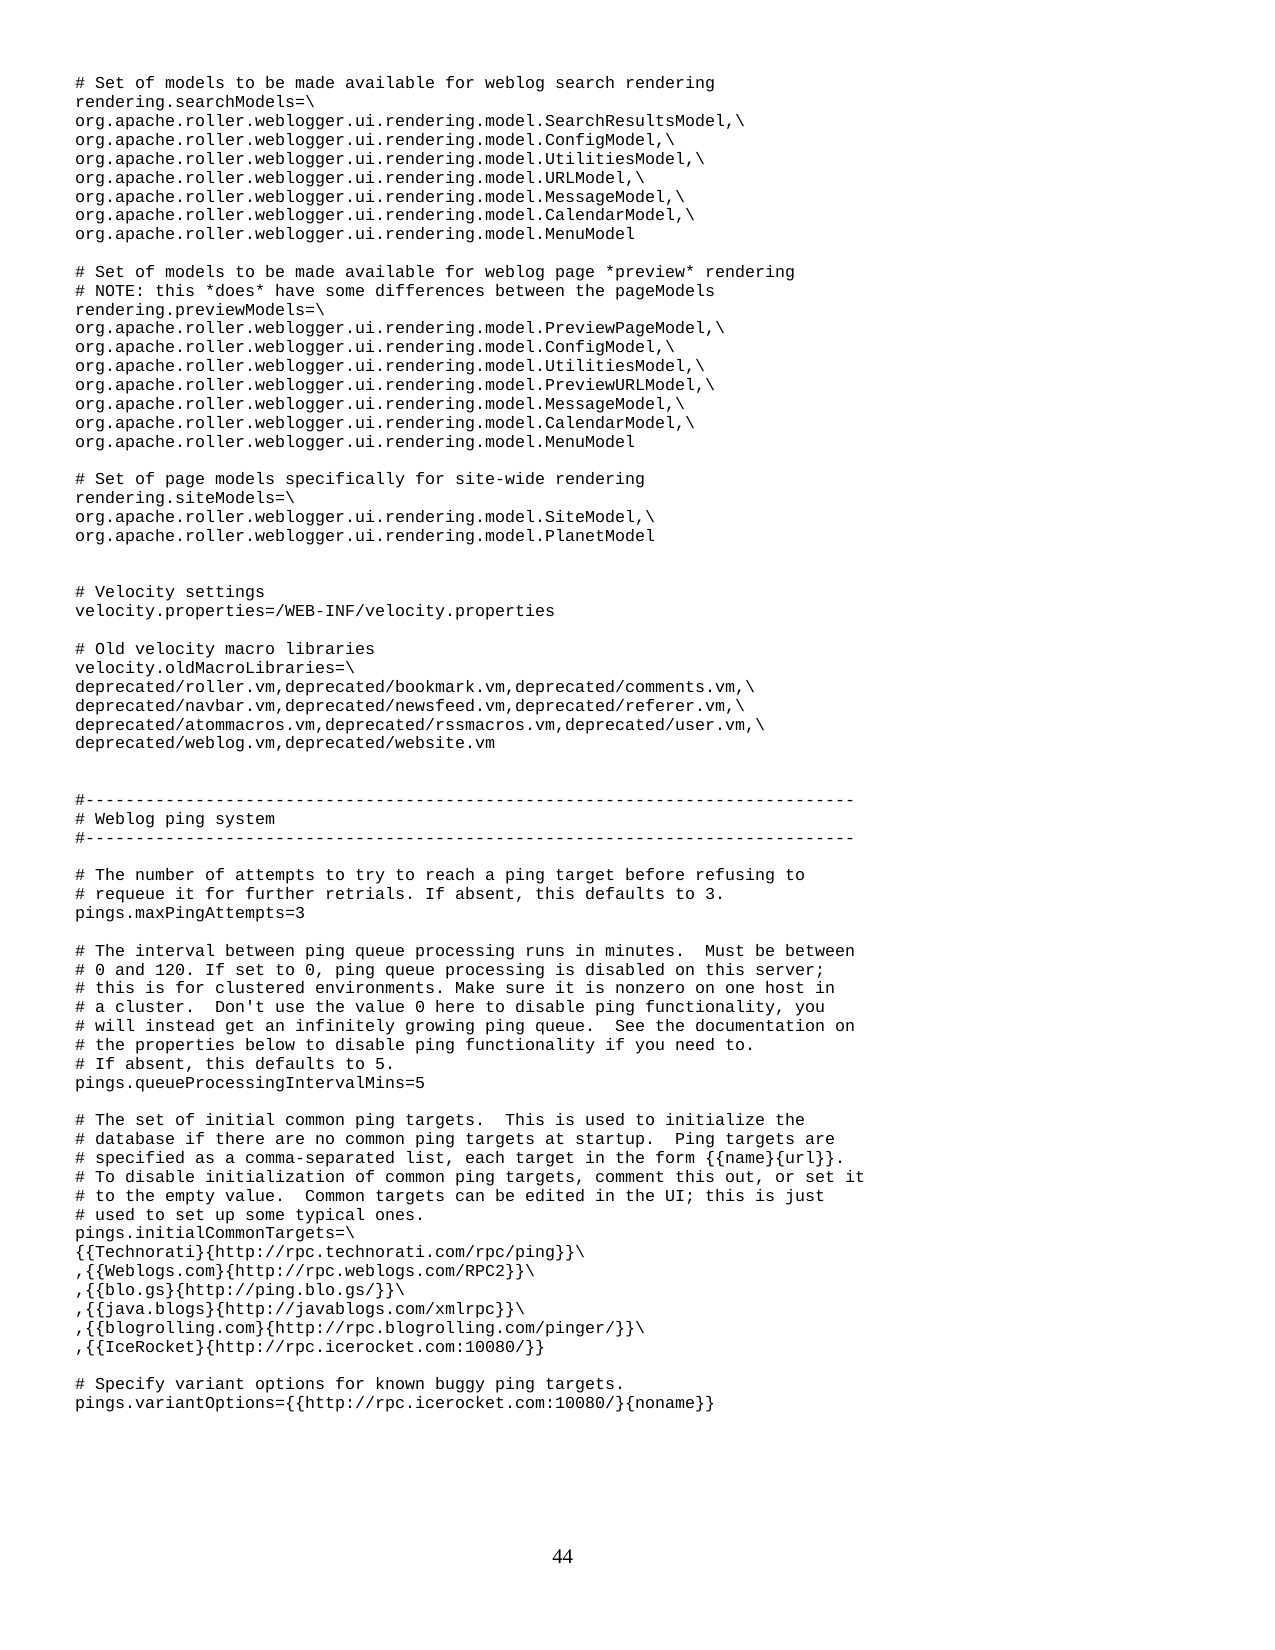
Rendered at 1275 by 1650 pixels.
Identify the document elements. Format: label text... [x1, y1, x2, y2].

text ,{{java.blogs}{http://javablogs.com/xmlrpc}}\ [75, 1301, 1200, 1319]
text # will instead get an infinitely growing ping queue. See the documentation on [75, 1018, 1200, 1037]
text # used to set up some typical ones. [75, 1206, 1200, 1225]
text org.apache.roller.weblogger.ui.rendering.model.UtilitiesModel,\ [75, 358, 1200, 377]
text # the properties below to disable ping functionality if you need to. [75, 1037, 1200, 1055]
text # Set of models to be made available for weblog page *preview* rendering [75, 263, 1200, 282]
text #----------------------------------------------------------------------------- [75, 791, 1200, 810]
text # database if there are no common ping targets at startup. Ping targets are [75, 1131, 1200, 1150]
text # Set of page models specifically for site-wide rendering [75, 471, 1200, 490]
text {{Technorati}{http://rpc.technorati.com/rpc/ping}}\ [75, 1244, 1200, 1263]
text # a cluster. Don't use the value 0 here to disable ping functionality, you [75, 999, 1200, 1018]
text rendering.searchModels=\ [75, 94, 1200, 113]
text org.apache.roller.weblogger.ui.rendering.model.UtilitiesModel,\ [75, 150, 1200, 169]
text # Velocity settings [75, 584, 1200, 603]
text org.apache.roller.weblogger.ui.rendering.model.SearchResultsModel,\ [75, 113, 1200, 132]
text pings.variantOptions={{http://rpc.icerocket.com:10080/}{noname}} [75, 1395, 1200, 1414]
text org.apache.roller.weblogger.ui.rendering.model.ConfigModel,\ [75, 339, 1200, 358]
text # The number of attempts to try to reach a ping target before refusing to [75, 867, 1200, 886]
text deprecated/atommacros.vm,deprecated/rssmacros.vm,deprecated/user.vm,\ [75, 716, 1200, 735]
text velocity.oldMacroLibraries=\ [75, 659, 1200, 678]
text # Weblog ping system [75, 810, 1200, 829]
text # to the empty value. Common targets can be edited in the UI; this is just [75, 1187, 1200, 1206]
text org.apache.roller.weblogger.ui.rendering.model.PlanetModel [75, 527, 1200, 546]
text org.apache.roller.weblogger.ui.rendering.model.MessageModel,\ [75, 396, 1200, 414]
text rendering.previewModels=\ [75, 301, 1200, 320]
text org.apache.roller.weblogger.ui.rendering.model.SiteModel,\ [75, 509, 1200, 527]
text # 0 and 120. If set to 0, ping queue processing is disabled on this server; [75, 961, 1200, 980]
text # To disable initialization of common ping targets, comment this out, or set it [75, 1168, 1200, 1187]
text org.apache.roller.weblogger.ui.rendering.model.MenuModel [75, 433, 1200, 452]
text pings.maxPingAttempts=3 [75, 904, 1200, 923]
text ,{{IceRocket}{http://rpc.icerocket.com:10080/}} [75, 1338, 1200, 1357]
text # Specify variant options for known buggy ping targets. [75, 1376, 1200, 1395]
text org.apache.roller.weblogger.ui.rendering.model.ConfigModel,\ [75, 132, 1200, 150]
text org.apache.roller.weblogger.ui.rendering.model.PreviewPageModel,\ [75, 320, 1200, 339]
text org.apache.roller.weblogger.ui.rendering.model.PreviewURLModel,\ [75, 377, 1200, 396]
text deprecated/roller.vm,deprecated/bookmark.vm,deprecated/comments.vm,\ [75, 678, 1200, 697]
text rendering.siteModels=\ [75, 490, 1200, 509]
text deprecated/weblog.vm,deprecated/website.vm [75, 735, 1200, 754]
text # Old velocity macro libraries [75, 641, 1200, 659]
text # requeue it for further retrials. If absent, this defaults to 3. [75, 886, 1200, 904]
text #----------------------------------------------------------------------------- [75, 829, 1200, 848]
text # Set of models to be made available for weblog search rendering [75, 75, 1200, 94]
text org.apache.roller.weblogger.ui.rendering.model.CalendarModel,\ [75, 207, 1200, 226]
text ,{{blogrolling.com}{http://rpc.blogrolling.com/pinger/}}\ [75, 1319, 1200, 1338]
text # NOTE: this *does* have some differences between the pageModels [75, 282, 1200, 301]
text org.apache.roller.weblogger.ui.rendering.model.URLModel,\ [75, 169, 1200, 188]
text # specified as a comma-separated list, each target in the form {{name}{url}}. [75, 1150, 1200, 1168]
text # this is for clustered environments. Make sure it is nonzero on one host in [75, 980, 1200, 999]
text pings.initialCommonTargets=\ [75, 1225, 1200, 1244]
text # The set of initial common ping targets. This is used to initialize the [75, 1112, 1200, 1131]
text deprecated/navbar.vm,deprecated/newsfeed.vm,deprecated/referer.vm,\ [75, 697, 1200, 716]
text # If absent, this defaults to 5. [75, 1055, 1200, 1074]
text ,{{blo.gs}{http://ping.blo.gs/}}\ [75, 1282, 1200, 1301]
text velocity.properties=/WEB-INF/velocity.properties [75, 603, 1200, 622]
text # The interval between ping queue processing runs in minutes. Must be between [75, 942, 1200, 961]
text pings.queueProcessingIntervalMins=5 [75, 1074, 1200, 1093]
text ,{{Weblogs.com}{http://rpc.weblogs.com/RPC2}}\ [75, 1263, 1200, 1282]
text org.apache.roller.weblogger.ui.rendering.model.MenuModel [75, 226, 1200, 245]
text org.apache.roller.weblogger.ui.rendering.model.MessageModel,\ [75, 188, 1200, 207]
text org.apache.roller.weblogger.ui.rendering.model.CalendarModel,\ [75, 414, 1200, 433]
